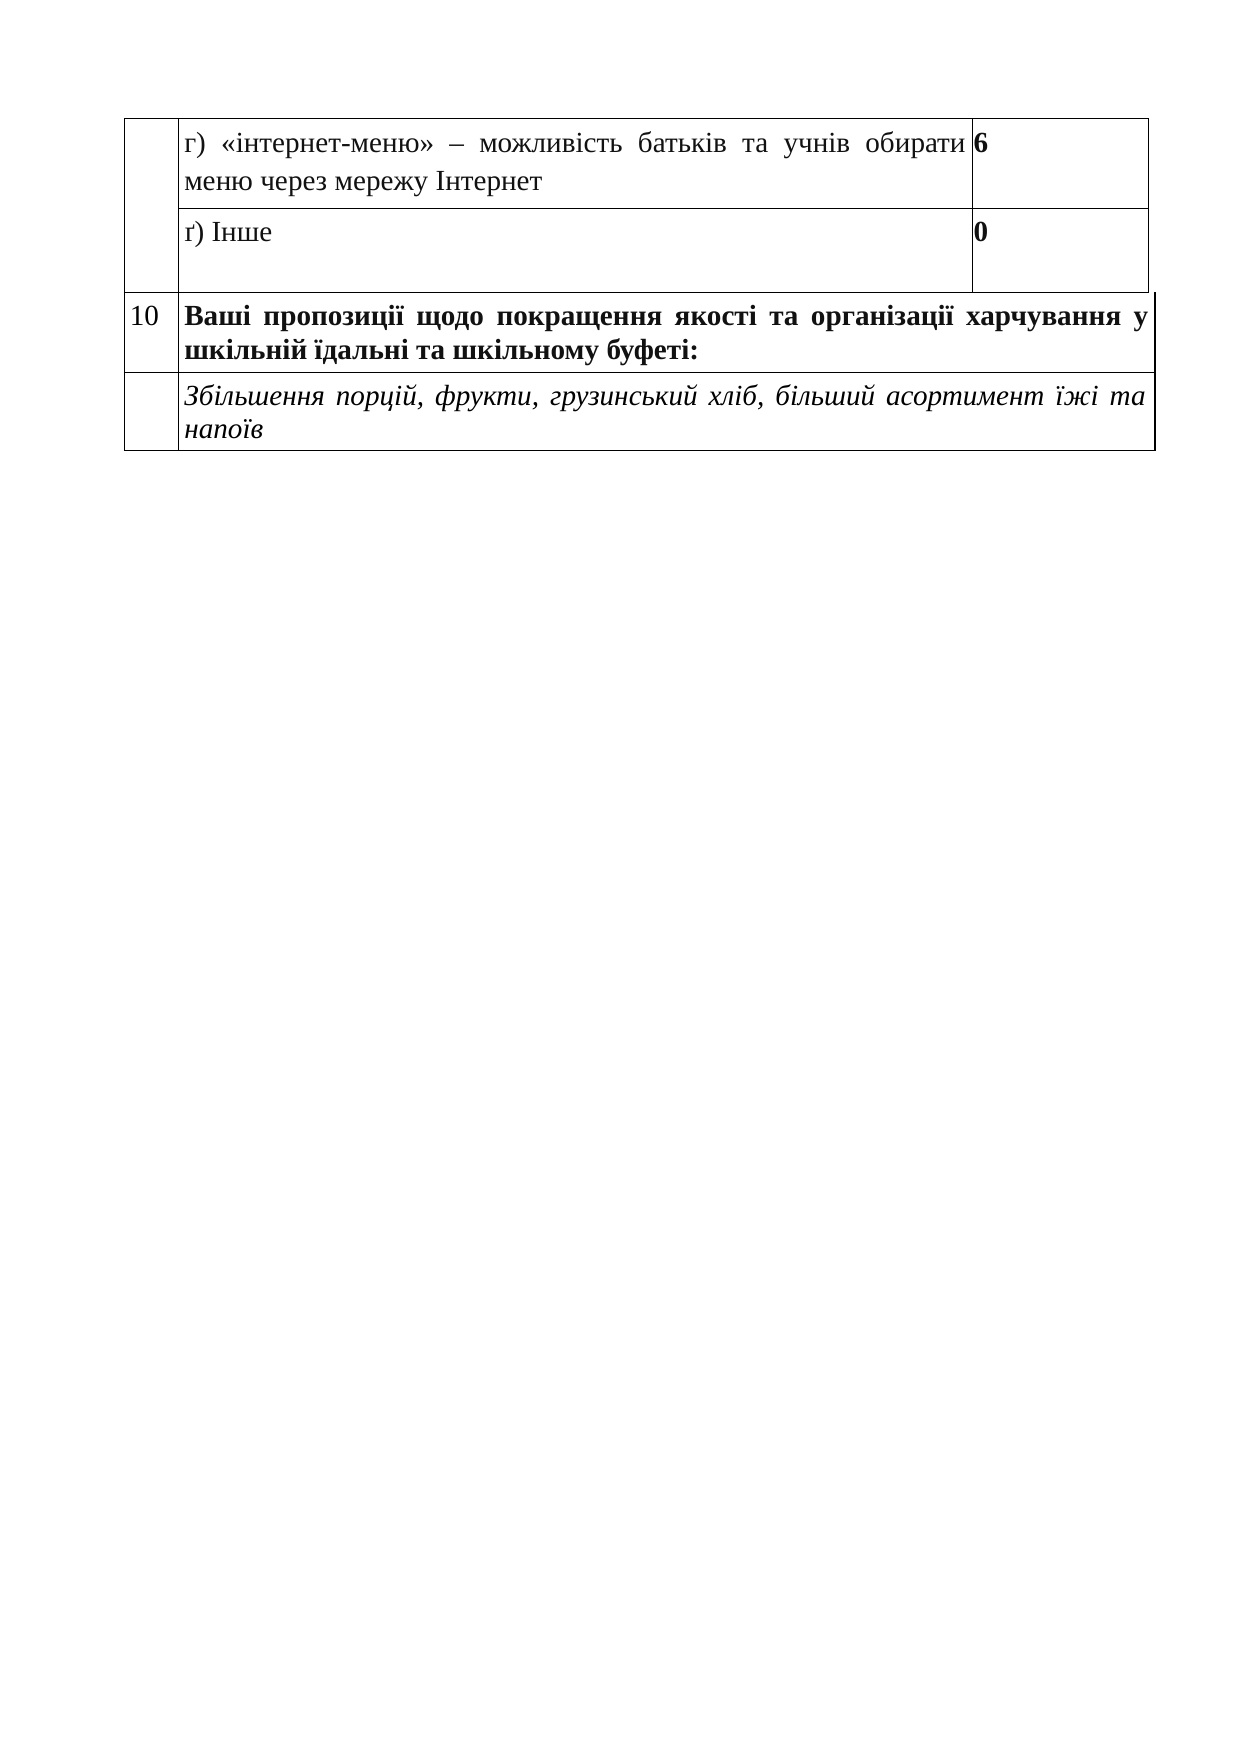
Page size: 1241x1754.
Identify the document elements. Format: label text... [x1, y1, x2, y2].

table_cell 0 [973, 209, 1148, 292]
table_cell 6 [973, 119, 1148, 208]
table_cell ґ) Інше [179, 209, 972, 292]
table_cell [125, 373, 178, 450]
table_cell [1156, 371, 1162, 450]
table_cell 10 [125, 293, 178, 371]
table_cell г) «інтернет-меню» – можливість батьків та учнів обирати меню через мережу Інтернет [179, 119, 972, 208]
table_cell Ваші пропозиції щодо покращення якості та організації харчування у шкільній їдальні та шкільному буфеті: [179, 292, 1154, 371]
table_cell [1149, 208, 1155, 292]
table_cell [1149, 118, 1155, 208]
table_cell [1155, 208, 1162, 292]
table_cell Збільшення порцій, фрукти, грузинський хліб, більший асортимент їжі та напоїв [179, 373, 1154, 450]
table_cell [1156, 292, 1162, 371]
table_cell [1155, 118, 1162, 208]
